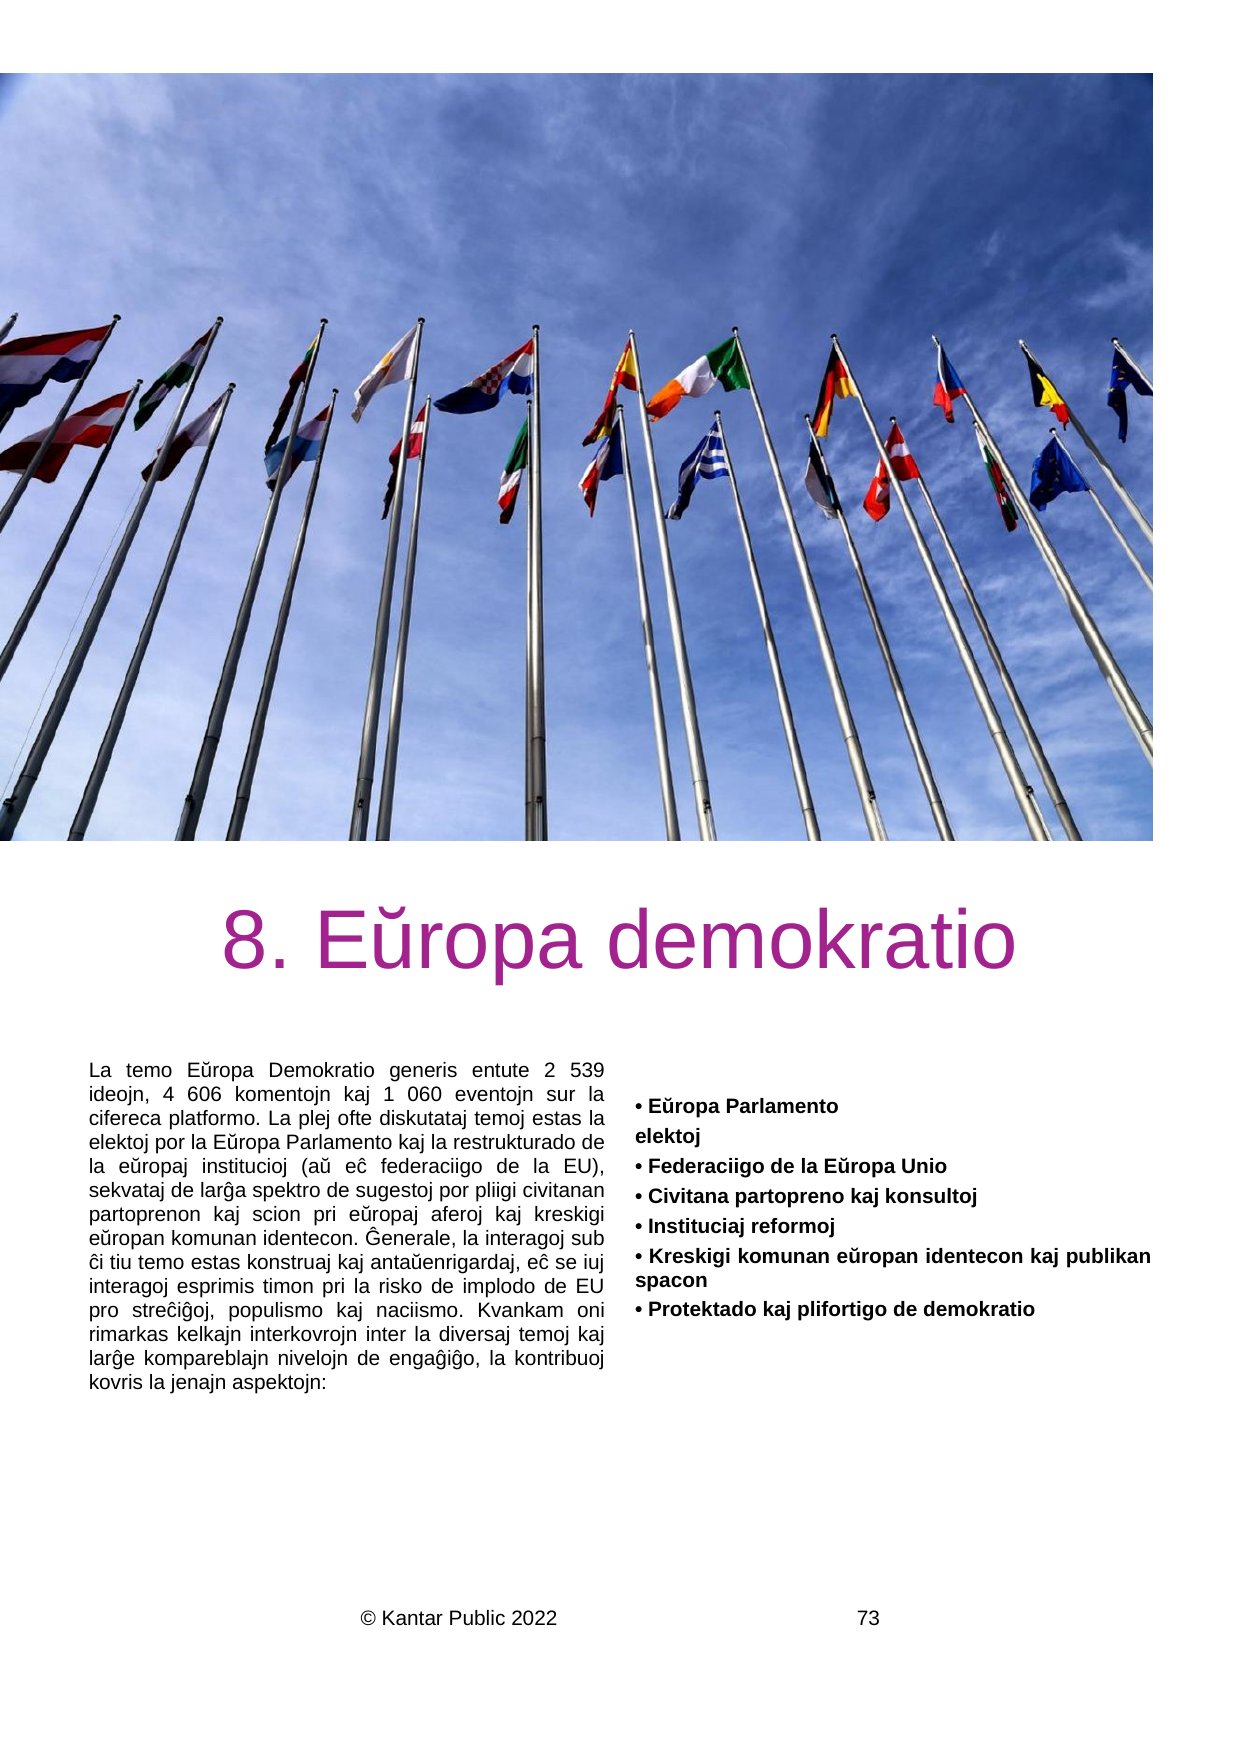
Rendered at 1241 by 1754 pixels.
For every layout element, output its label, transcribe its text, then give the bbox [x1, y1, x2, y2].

text • Protektado kaj plifortigo de demokratio [635, 1297, 1152, 1321]
text • Instituciaj reformoj [635, 1213, 1152, 1237]
text • Federaciigo de la Eŭropa Unio [635, 1154, 1152, 1178]
text La temo Eŭropa Demokratio generis entute 2 539 ideojn, 4 606 komentojn kaj 1 060 eventojn sur la cifereca platformo. La plej ofte diskutataj temoj estas la elektoj por la Eŭropa Parlamento kaj la restrukturado de la eŭropaj institucioj (aŭ eĉ federaciigo de la EU), sekvataj de larĝa spektro de sugestoj por pliigi civitanan partoprenon kaj scion pri eŭropaj aferoj kaj kreskigi eŭropan komunan identecon. Ĝenerale, la interagoj sub ĉi tiu temo estas konstruaj kaj antaŭenrigardaj, eĉ se iuj interagoj esprimis timon pri la risko de implodo de EU pro streĉiĝoj, populismo kaj naciismo. Kvankam oni rimarkas kelkajn interkovrojn inter la diversaj temoj kaj larĝe kompareblajn nivelojn de engaĝiĝo, la kontribuoj kovris la jenajn aspektojn: [88, 1058, 605, 1393]
text elektoj [635, 1124, 1152, 1148]
text • Kreskigi komunan eŭropan identecon kaj publikan spacon [635, 1243, 1152, 1291]
text • Eŭropa Parlamento [635, 1094, 1152, 1118]
text • Civitana partopreno kaj konsultoj [635, 1184, 1152, 1208]
subtitle 8. Eŭropa demokratio [88, 890, 1152, 986]
picture [0, 73, 1153, 841]
